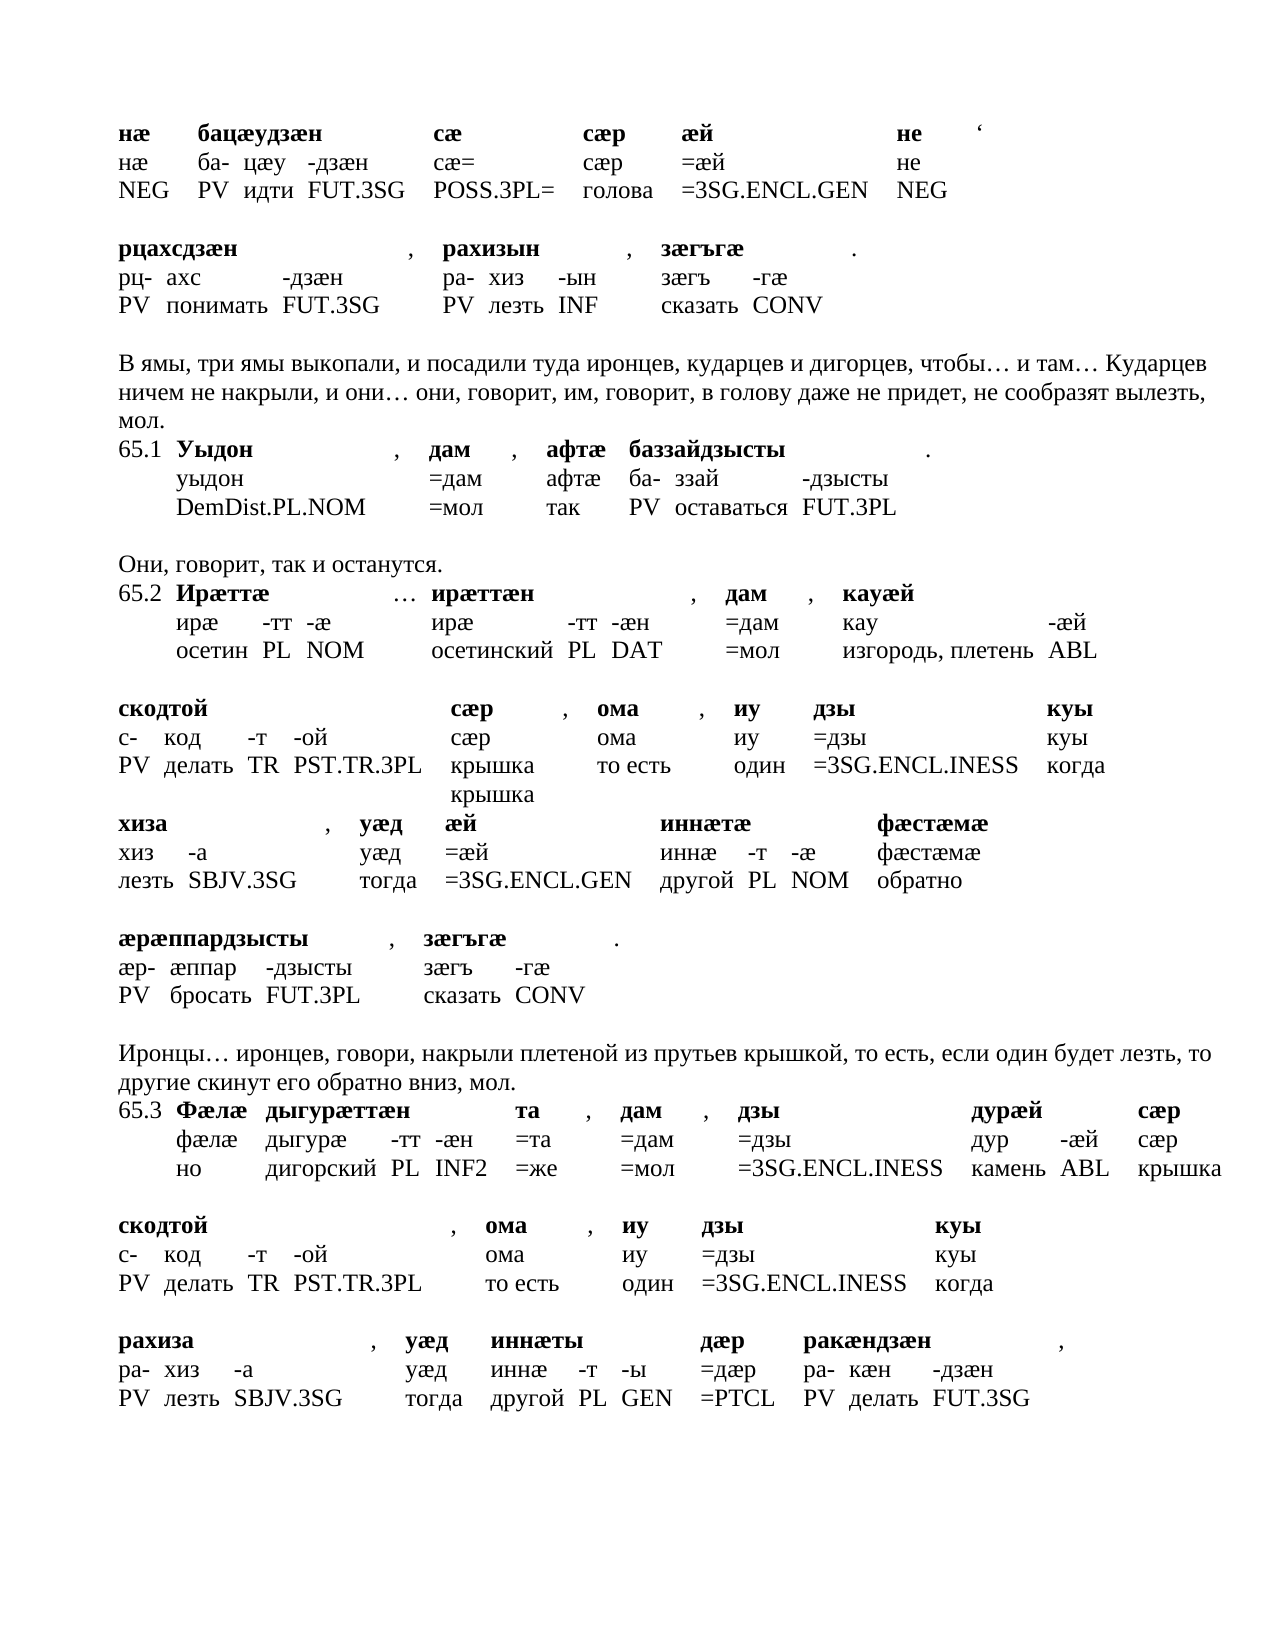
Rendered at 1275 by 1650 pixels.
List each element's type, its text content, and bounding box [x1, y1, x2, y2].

text =мол [725, 636, 780, 664]
text код [164, 722, 234, 751]
text =дам [725, 607, 780, 636]
text 65.1 [118, 434, 162, 463]
text с- [118, 1239, 150, 1268]
text FUT.3SG [932, 1383, 1031, 1412]
text PST.TR.3PL [293, 1268, 423, 1297]
text ракæндзæн [803, 1326, 1044, 1354]
text FUT.3PL [802, 492, 897, 521]
text FUT.3SG [282, 291, 380, 319]
text рахизын [442, 233, 612, 262]
text ззай [674, 463, 788, 492]
text -гæ [752, 262, 823, 291]
text … [392, 578, 417, 607]
text DAT [611, 636, 663, 664]
text PV [118, 1268, 150, 1297]
text уæд [359, 837, 417, 866]
text SBJV.3SG [234, 1383, 343, 1412]
text ирæ [176, 607, 248, 636]
text ба- [628, 463, 661, 492]
text дыгурæттæн [265, 1096, 501, 1124]
text , [1058, 1326, 1079, 1354]
text уæд [405, 1326, 477, 1354]
text FUT.3PL [266, 981, 361, 1009]
text =дæр [700, 1354, 776, 1383]
text зæгъ [661, 262, 738, 291]
text фæстæмæ [877, 808, 995, 837]
text ба- [197, 147, 229, 176]
text -тт [567, 607, 597, 636]
text афтæ [546, 463, 601, 492]
text дурæй [971, 1096, 1124, 1124]
text другой [660, 866, 734, 894]
text PV [118, 1383, 150, 1412]
text æй [444, 808, 646, 837]
text ABL [1048, 636, 1098, 664]
text дзы [701, 1211, 921, 1239]
text кау [842, 607, 1034, 636]
text с- [118, 722, 150, 751]
text ирæ [431, 607, 553, 636]
text PV [118, 751, 150, 779]
text =3SG.ENCL.GEN [444, 866, 632, 894]
text куы [1047, 693, 1119, 722]
text =дзы [813, 722, 1019, 751]
text CONV [515, 981, 586, 1009]
text иу [733, 693, 799, 722]
text ра- [118, 1354, 150, 1383]
text -æ [306, 607, 364, 636]
text INF [558, 291, 598, 319]
text =дам [620, 1124, 675, 1153]
text иннæ [660, 837, 734, 866]
text PV [118, 981, 156, 1009]
text уыдон [176, 463, 366, 492]
text Иронцы… иронцев, говори, накрыли плетеной из прутьев крышкой, то есть, если один будет лезть, то другие скинут его обратно вниз, мол. [118, 1038, 1249, 1096]
text , [562, 693, 583, 722]
text осетин [176, 636, 248, 664]
text но [176, 1153, 238, 1182]
text ахс [166, 262, 268, 291]
text =мол [620, 1153, 675, 1182]
text -æн [611, 607, 663, 636]
text дæр [700, 1326, 789, 1354]
text PV [118, 291, 152, 319]
text =же [515, 1153, 558, 1182]
text -т [578, 1354, 607, 1383]
text , [587, 1211, 608, 1239]
text фæстæмæ [877, 837, 981, 866]
text дигорский [265, 1153, 377, 1182]
text , [511, 434, 532, 463]
text , [370, 1326, 391, 1354]
text , [408, 233, 429, 262]
text один [733, 751, 786, 779]
text ома [597, 693, 685, 722]
text когда [1047, 751, 1106, 779]
text не [896, 147, 948, 176]
text то есть [597, 751, 671, 779]
text сæ [433, 118, 569, 147]
text GEN [621, 1383, 673, 1412]
text зæгъгæ [423, 923, 599, 952]
text лезть [488, 291, 544, 319]
text PL [391, 1153, 421, 1182]
text ома [485, 1211, 573, 1239]
text лезть [164, 1383, 220, 1412]
text NEG [118, 176, 169, 204]
text делать [164, 1268, 234, 1297]
text дам [428, 434, 497, 463]
text обратно [877, 866, 981, 894]
text æрæппардзысты [118, 923, 375, 952]
text сæ= [433, 147, 555, 176]
text дам [725, 578, 794, 607]
text NOM [306, 636, 364, 664]
text ома [597, 722, 671, 751]
text -ой [293, 722, 423, 751]
text код [164, 1239, 234, 1268]
text PV [442, 291, 474, 319]
text иу [622, 1211, 688, 1239]
text крышка [1138, 1153, 1222, 1182]
text -æн [435, 1124, 488, 1153]
text делать [164, 751, 234, 779]
text сæр [450, 722, 534, 751]
text уæд [405, 1354, 463, 1383]
text -ы [621, 1354, 673, 1383]
text , [626, 233, 647, 262]
text =мол [428, 492, 483, 521]
text уæд [359, 808, 431, 837]
text куы [1047, 722, 1106, 751]
text один [622, 1268, 674, 1297]
text =та [515, 1124, 558, 1153]
text , [585, 1096, 606, 1124]
text та [515, 1096, 572, 1124]
text рц- [118, 262, 152, 291]
text -тт [262, 607, 292, 636]
text тогда [359, 866, 417, 894]
text POSS.3PL= [433, 176, 555, 204]
text рахиза [118, 1326, 357, 1354]
text хиза [118, 808, 311, 837]
text PV [197, 176, 229, 204]
text , [450, 1211, 471, 1239]
text 65.3 [118, 1096, 162, 1124]
text -дзæн [307, 147, 406, 176]
text сæр [450, 693, 548, 722]
text Ирæттæ [176, 578, 378, 607]
text ра- [803, 1354, 835, 1383]
text PL [567, 636, 597, 664]
text , [808, 578, 829, 607]
text ра- [442, 262, 474, 291]
text PST.TR.3PL [293, 751, 423, 779]
text -ын [558, 262, 598, 291]
text ‘ [975, 118, 996, 147]
text иу [622, 1239, 674, 1268]
text сказать [423, 981, 501, 1009]
text хиз [118, 837, 174, 866]
text сказать [661, 291, 738, 319]
text то есть [485, 1268, 559, 1297]
text DemDist.PL.NOM [176, 492, 366, 521]
text Уыдон [176, 434, 380, 463]
text -æ [791, 837, 849, 866]
text =3SG.ENCL.INESS [701, 1268, 907, 1297]
text -дзæн [282, 262, 380, 291]
text , [703, 1096, 724, 1124]
text PV [628, 492, 661, 521]
text лезть [118, 866, 174, 894]
text ABL [1060, 1153, 1110, 1182]
text -т [748, 837, 777, 866]
text дзы [813, 693, 1033, 722]
text голова [583, 176, 653, 204]
text крышка [450, 751, 534, 779]
text куы [935, 1239, 994, 1268]
text PL [748, 866, 777, 894]
text -дзæн [932, 1354, 1031, 1383]
text В ямы, три ямы выкопали, и посадили туда иронцев, кударцев и дигорцев, чтобы… и там… Кударцев ничем не накрыли, и они… они, говорит, им, говорит, в голову даже не придет, не сообразят вылезть, мол. [118, 348, 1249, 434]
text так [546, 492, 601, 521]
text , [394, 434, 415, 463]
text зæгъ [423, 952, 501, 981]
text делать [849, 1383, 919, 1412]
text сæр [1138, 1096, 1236, 1124]
text дзы [738, 1096, 957, 1124]
text иу [733, 722, 786, 751]
text цæу [243, 147, 294, 176]
text дам [620, 1096, 689, 1124]
text сæр [583, 147, 653, 176]
text -гæ [515, 952, 586, 981]
text иннæ [490, 1354, 564, 1383]
text =æй [681, 147, 869, 176]
text куы [935, 1211, 1008, 1239]
text =3SG.ENCL.GEN [681, 176, 869, 204]
text FUT.3SG [307, 176, 406, 204]
text SBJV.3SG [188, 866, 297, 894]
text PL [578, 1383, 607, 1412]
text , [324, 808, 346, 837]
text =дам [428, 463, 483, 492]
text ирæттæн [431, 578, 677, 607]
text бацæудзæн [197, 118, 419, 147]
text кæн [849, 1354, 919, 1383]
text осетинский [431, 636, 553, 664]
text сæр [1138, 1124, 1222, 1153]
text =3SG.ENCL.INESS [813, 751, 1019, 779]
text CONV [752, 291, 823, 319]
text -т [247, 1239, 279, 1268]
text . [613, 923, 634, 952]
text =æй [444, 837, 632, 866]
text рцахсдзæн [118, 233, 394, 262]
text тогда [405, 1383, 463, 1412]
text -а [188, 837, 297, 866]
text дыгурæ [265, 1124, 377, 1153]
text TR [247, 751, 279, 779]
text баззайдзысты [628, 434, 911, 463]
text камень [971, 1153, 1046, 1182]
text другой [490, 1383, 564, 1412]
text NEG [896, 176, 948, 204]
text дур [971, 1124, 1046, 1153]
text кауæй [842, 578, 1112, 607]
text иннæты [490, 1326, 686, 1354]
text NOM [791, 866, 849, 894]
text когда [935, 1268, 994, 1297]
text æй [681, 118, 883, 147]
text -æй [1048, 607, 1098, 636]
text TR [247, 1268, 279, 1297]
text идти [243, 176, 294, 204]
text иннæтæ [660, 808, 863, 837]
text хиз [164, 1354, 220, 1383]
text крышка [450, 779, 548, 808]
text =дзы [738, 1124, 943, 1153]
text -æй [1060, 1124, 1110, 1153]
text бросать [169, 981, 252, 1009]
text фæлæ [176, 1124, 238, 1153]
text зæгъгæ [661, 233, 837, 262]
text . [851, 233, 872, 262]
text изгородь, плетень [842, 636, 1034, 664]
text . [925, 434, 946, 463]
text PV [803, 1383, 835, 1412]
text Фæлæ [176, 1096, 252, 1124]
text хиз [488, 262, 544, 291]
text , [690, 578, 711, 607]
text æр- [118, 952, 156, 981]
text -т [247, 722, 279, 751]
text не [896, 118, 962, 147]
text афтæ [546, 434, 615, 463]
text =дзы [701, 1239, 907, 1268]
text оставаться [674, 492, 788, 521]
text Они, говорит, так и останутся. [118, 549, 1249, 578]
text INF2 [435, 1153, 488, 1182]
text скодтой [118, 693, 437, 722]
text =3SG.ENCL.INESS [738, 1153, 943, 1182]
text сæр [583, 118, 667, 147]
text скодтой [118, 1211, 437, 1239]
text -а [234, 1354, 343, 1383]
text 65.2 [118, 578, 162, 607]
text =PTCL [700, 1383, 776, 1412]
text нæ [118, 147, 169, 176]
text PL [262, 636, 292, 664]
text -ой [293, 1239, 423, 1268]
text понимать [166, 291, 268, 319]
text æппар [169, 952, 252, 981]
text -дзысты [802, 463, 897, 492]
text -тт [391, 1124, 421, 1153]
text -дзысты [266, 952, 361, 981]
text нæ [118, 118, 183, 147]
text ома [485, 1239, 559, 1268]
text , [699, 693, 720, 722]
text , [388, 923, 409, 952]
